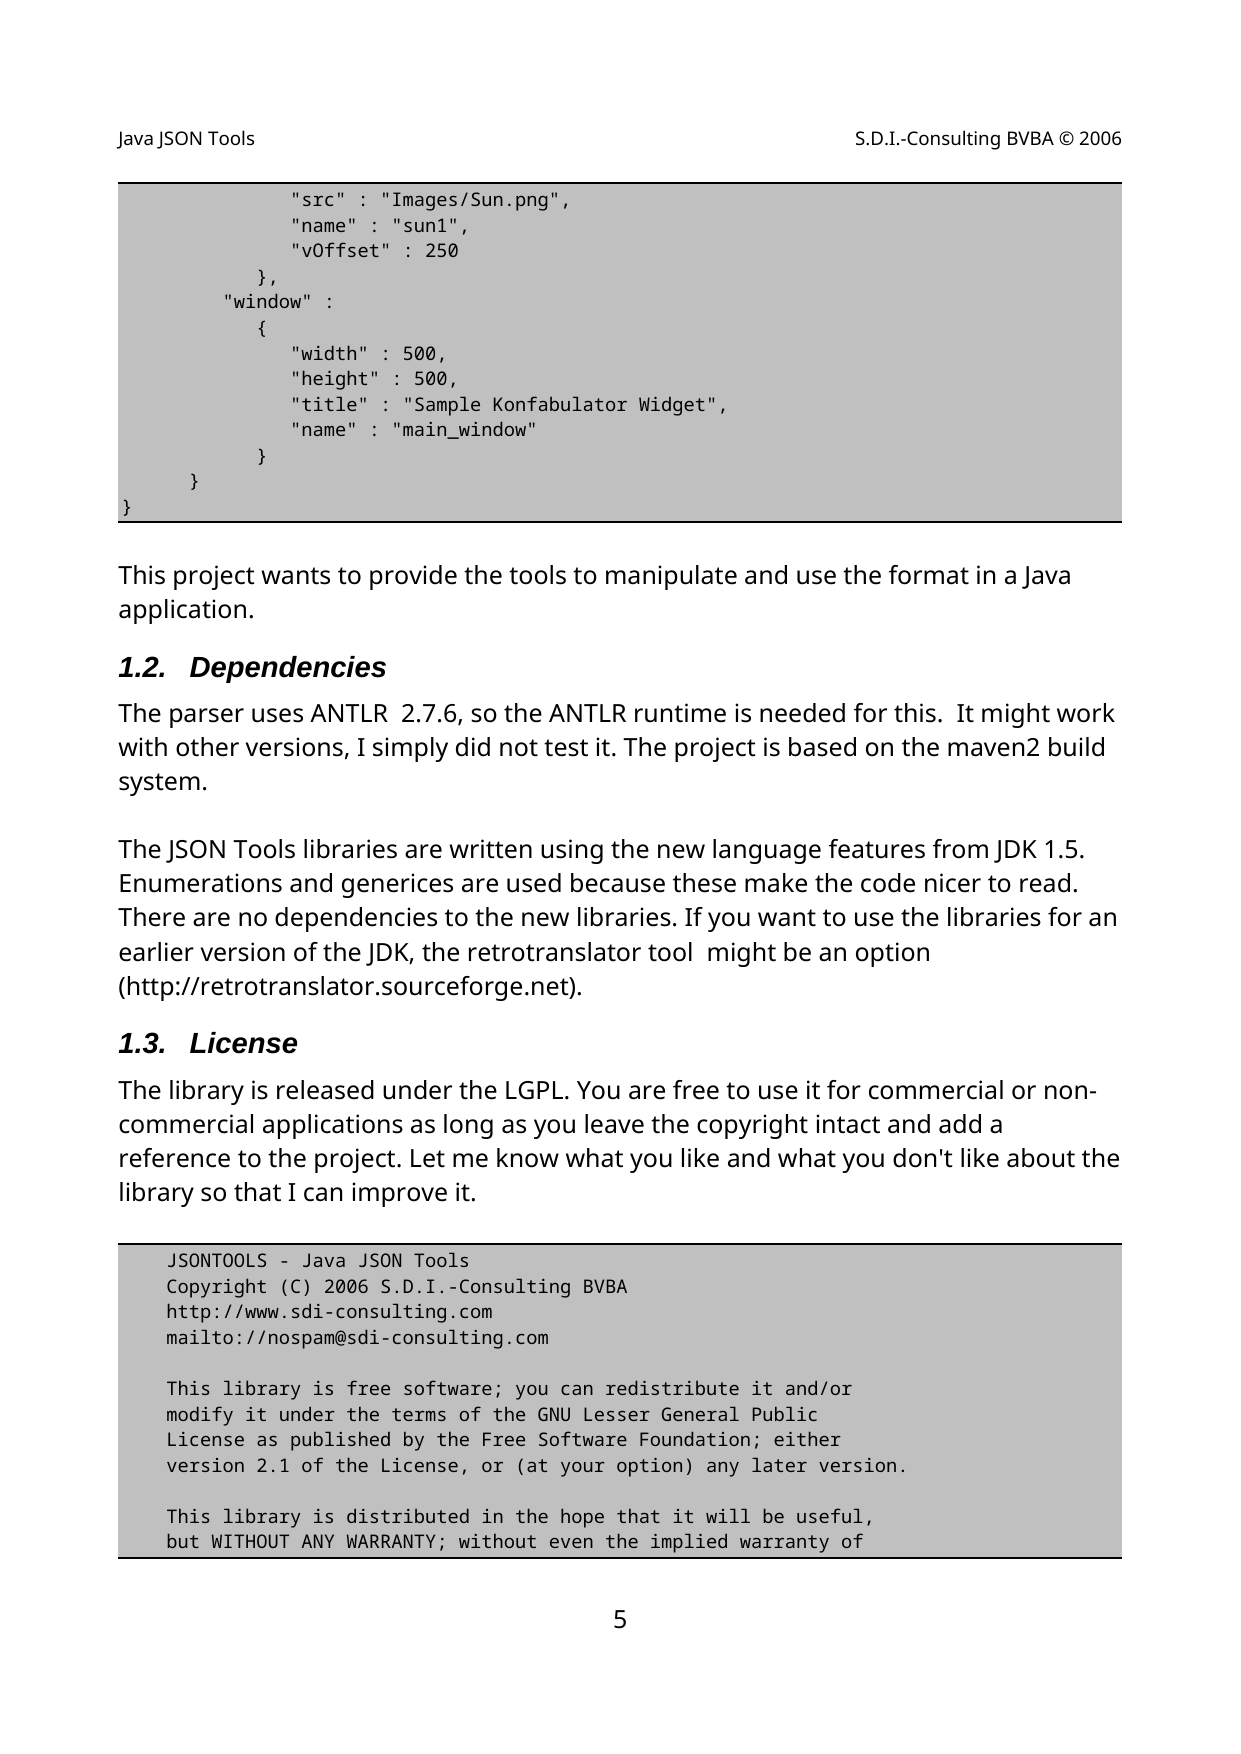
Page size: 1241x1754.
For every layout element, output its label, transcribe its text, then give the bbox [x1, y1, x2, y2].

text This project wants to provide the tools to manipulate and use the format in a Java application. [118, 557, 1122, 626]
text "title" : "Sample Konfabulator Widget", [118, 386, 1122, 411]
text "name" : "sun1", [118, 207, 1122, 233]
subtitle Dependencies [118, 651, 1122, 683]
text The JSON Tools libraries are written using the new language features from JDK 1.5. Enumerations and generices are used because these make the code nicer to read. There are no dependencies to the new libraries. If you want to use the libraries for an earlier version of the JDK, the retrotranslator tool might be an option (http://retrotranslator.sourceforge.net). [118, 832, 1122, 1002]
text but WITHOUT ANY WARRANTY; without even the implied warranty of [118, 1523, 1122, 1557]
text License as published by the Free Software Foundation; either [118, 1421, 1122, 1447]
text "width" : 500, [118, 335, 1122, 360]
text mailto://nospam@sdi-consulting.com [118, 1319, 1122, 1345]
text http://www.sdi-consulting.com [118, 1294, 1122, 1319]
text "vOffset" : 250 [118, 233, 1122, 258]
text This library is distributed in the hope that it will be useful, [118, 1498, 1122, 1523]
text "src" : "Images/Sun.png", [118, 184, 1122, 207]
text "window" : [118, 284, 1122, 309]
text version 2.1 of the License, or (at your option) any later version. [118, 1447, 1122, 1472]
text }, [118, 258, 1122, 284]
text The library is released under the LGPL. You are free to use it for commercial or non-commercial applications as long as you leave the copyright intact and add a reference to the project. Let me know what you like and what you don't like about the library so that I can improve it. [118, 1072, 1122, 1209]
text The parser uses ANTLR 2.7.6, so the ANTLR runtime is needed for this. It might work with other versions, I simply did not test it. The project is based on the maven2 build system. [118, 696, 1122, 798]
text } [118, 462, 1122, 488]
text "name" : "main_window" [118, 411, 1122, 437]
text JSONTOOLS - Java JSON Tools [118, 1245, 1122, 1268]
subtitle License [118, 1027, 1122, 1060]
text modify it under the terms of the GNU Lesser General Public [118, 1396, 1122, 1421]
text { [118, 309, 1122, 335]
text } [118, 437, 1122, 462]
text This library is free software; you can redistribute it and/or [118, 1370, 1122, 1396]
text "height" : 500, [118, 360, 1122, 386]
text } [118, 488, 1122, 521]
text Copyright (C) 2006 S.D.I.-Consulting BVBA [118, 1268, 1122, 1294]
